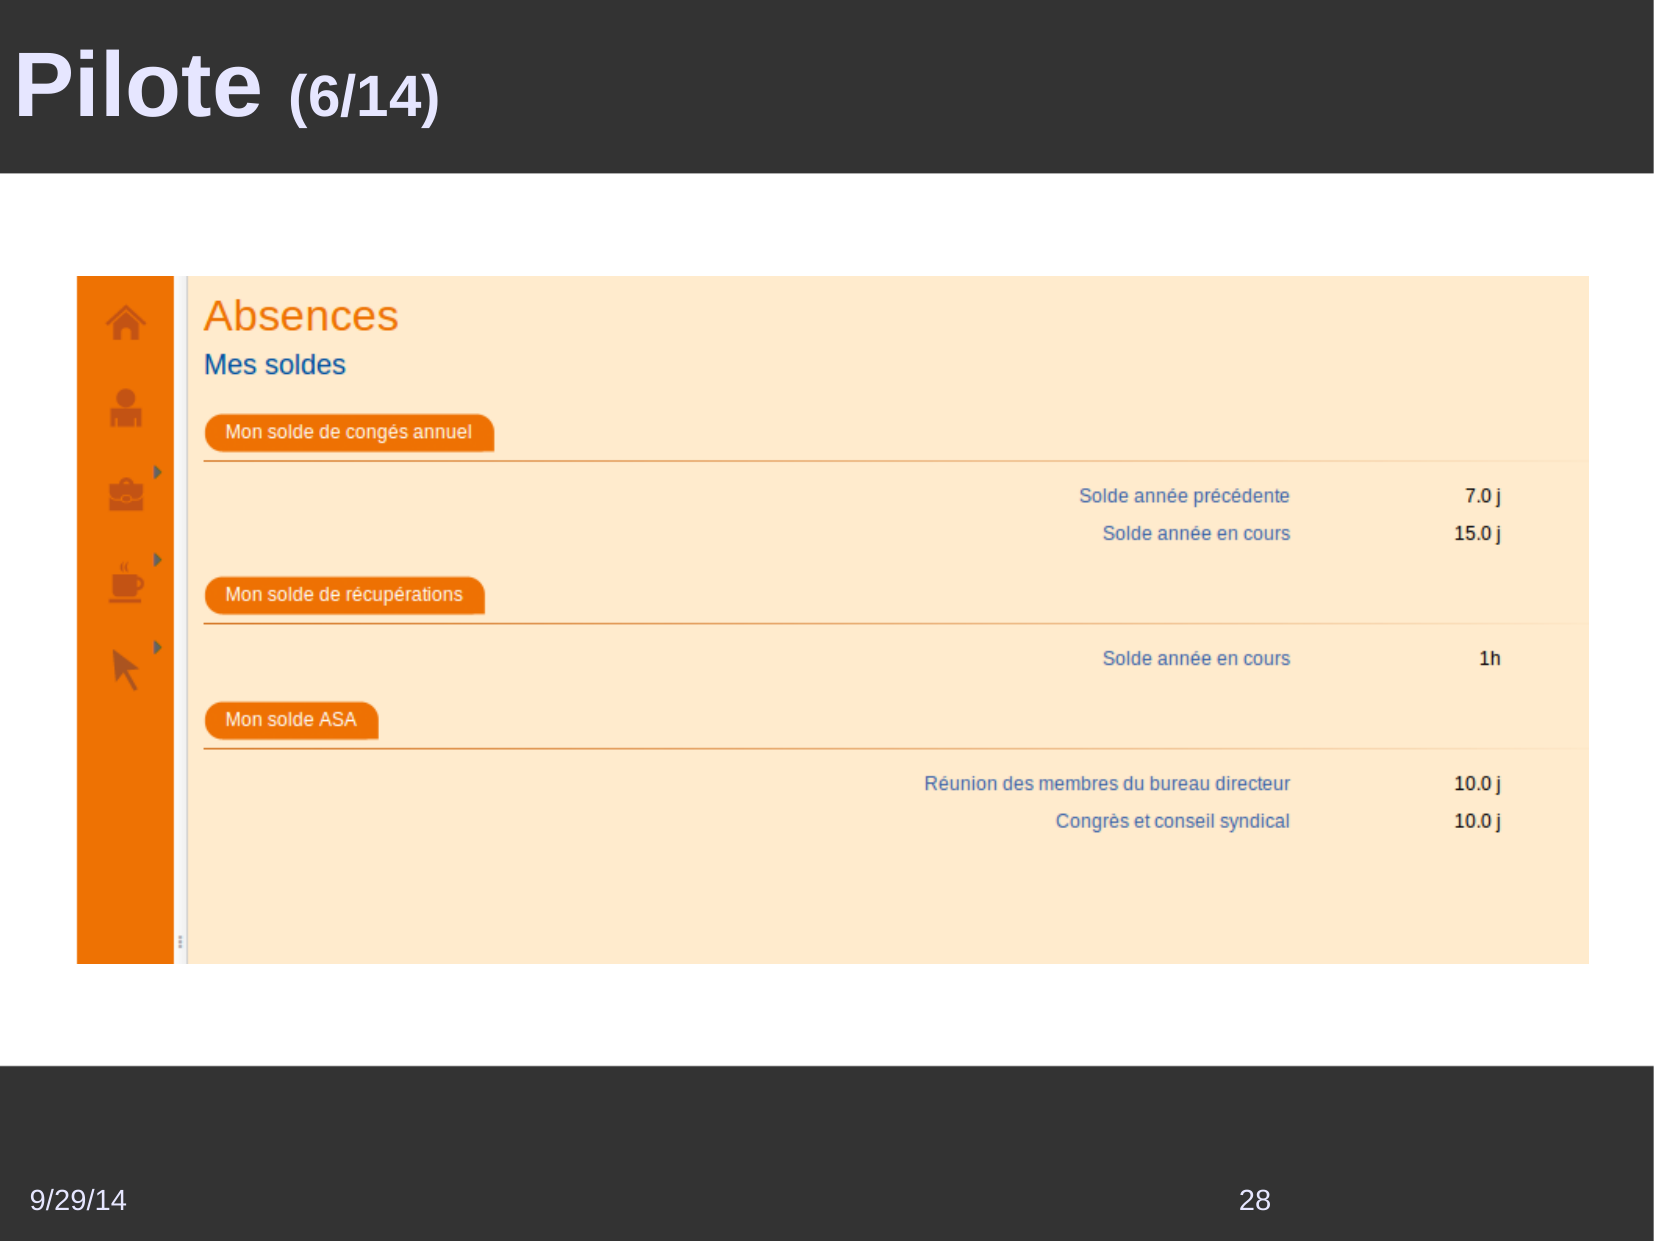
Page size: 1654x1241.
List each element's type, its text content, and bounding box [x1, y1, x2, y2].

title Pilote (6/14) [13, 25, 456, 136]
text_box 9/29/14 [29, 1181, 566, 1241]
picture [0, 0, 1654, 1241]
text_box [1238, 1181, 1625, 1241]
